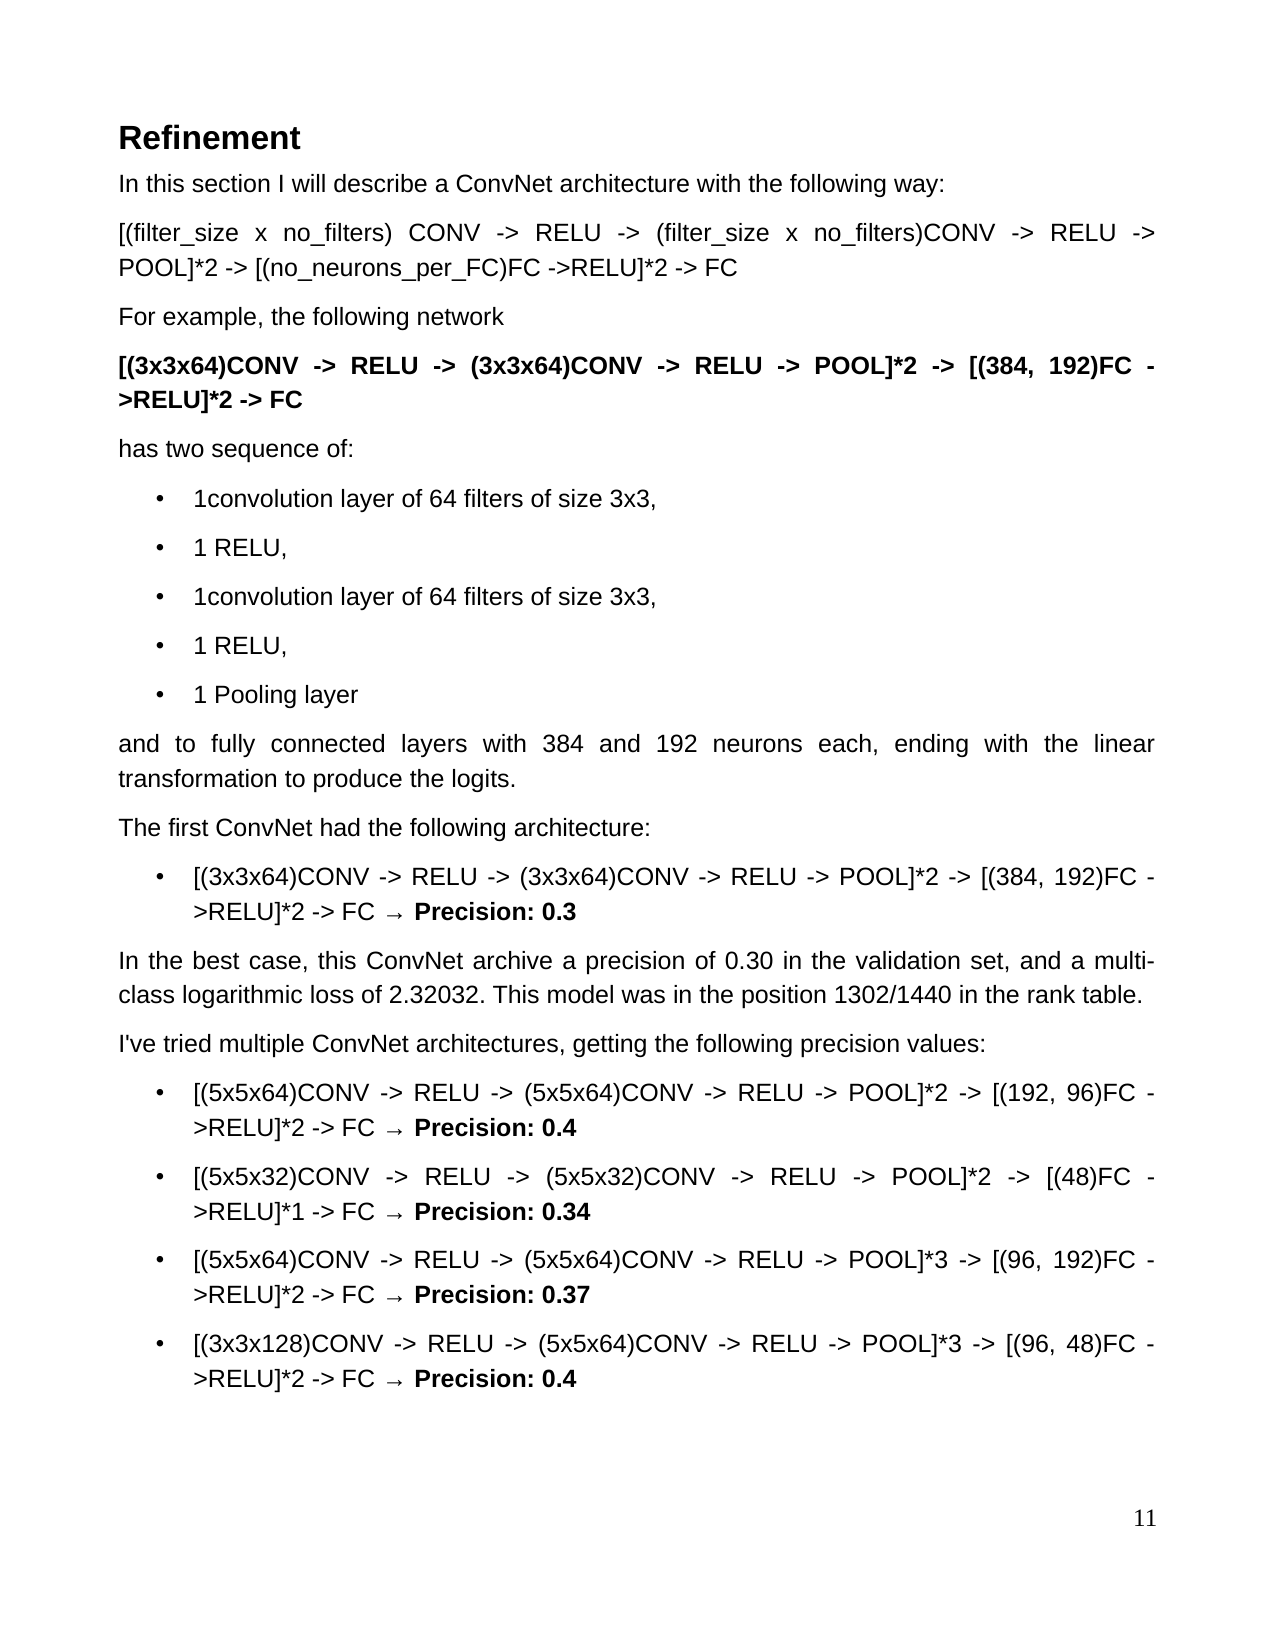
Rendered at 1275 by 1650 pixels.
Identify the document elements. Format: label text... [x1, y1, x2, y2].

text I've tried multiple ConvNet architectures, getting the following precision values: [118, 1029, 1157, 1058]
list 1 Pooling layer [156, 680, 1157, 709]
list [(5x5x64)CONV -> RELU -> (5x5x64)CONV -> RELU -> POOL]*2 -> [(192, 96)FC ->RELU]*2 -> FC → Precision: 0.4 [156, 1078, 1157, 1142]
text In the best case, this ConvNet archive a precision of 0.30 in the validation set, and a multi-class logarithmic loss of 2.32032. This model was in the position 1302/1440 in the rank table. [118, 946, 1157, 1009]
subtitle Refinement [118, 118, 1157, 157]
text has two sequence of: [118, 434, 1157, 463]
list [(3x3x128)CONV -> RELU -> (5x5x64)CONV -> RELU -> POOL]*3 -> [(96, 48)FC ->RELU]*2 -> FC → Precision: 0.4 [156, 1329, 1157, 1392]
list 1 RELU, [156, 533, 1157, 562]
list 1convolution layer of 64 filters of size 3x3, [156, 483, 1157, 512]
text For example, the following network [118, 302, 1157, 331]
list 1convolution layer of 64 filters of size 3x3, [156, 582, 1157, 611]
list [(5x5x64)CONV -> RELU -> (5x5x64)CONV -> RELU -> POOL]*3 -> [(96, 192)FC ->RELU]*2 -> FC → Precision: 0.37 [156, 1246, 1157, 1309]
text In this section I will describe a ConvNet architecture with the following way: [118, 169, 1157, 198]
text and to fully connected layers with 384 and 192 neurons each, ending with the linear transformation to produce the logits. [118, 729, 1157, 793]
list [(3x3x64)CONV -> RELU -> (3x3x64)CONV -> RELU -> POOL]*2 -> [(384, 192)FC ->RELU]*2 -> FC → Precision: 0.3 [156, 862, 1157, 925]
text [(filter_size x no_filters) CONV -> RELU -> (filter_size x no_filters)CONV -> RELU -> POOL]*2 -> [(no_neurons_per_FC)FC ->RELU]*2 -> FC [118, 218, 1157, 282]
list 1 RELU, [156, 631, 1157, 660]
text The first ConvNet had the following architecture: [118, 813, 1157, 842]
list [(5x5x32)CONV -> RELU -> (5x5x32)CONV -> RELU -> POOL]*2 -> [(48)FC ->RELU]*1 -> FC → Precision: 0.34 [156, 1162, 1157, 1225]
text [(3x3x64)CONV -> RELU -> (3x3x64)CONV -> RELU -> POOL]*2 -> [(384, 192)FC ->RELU]*2 -> FC [118, 351, 1157, 414]
